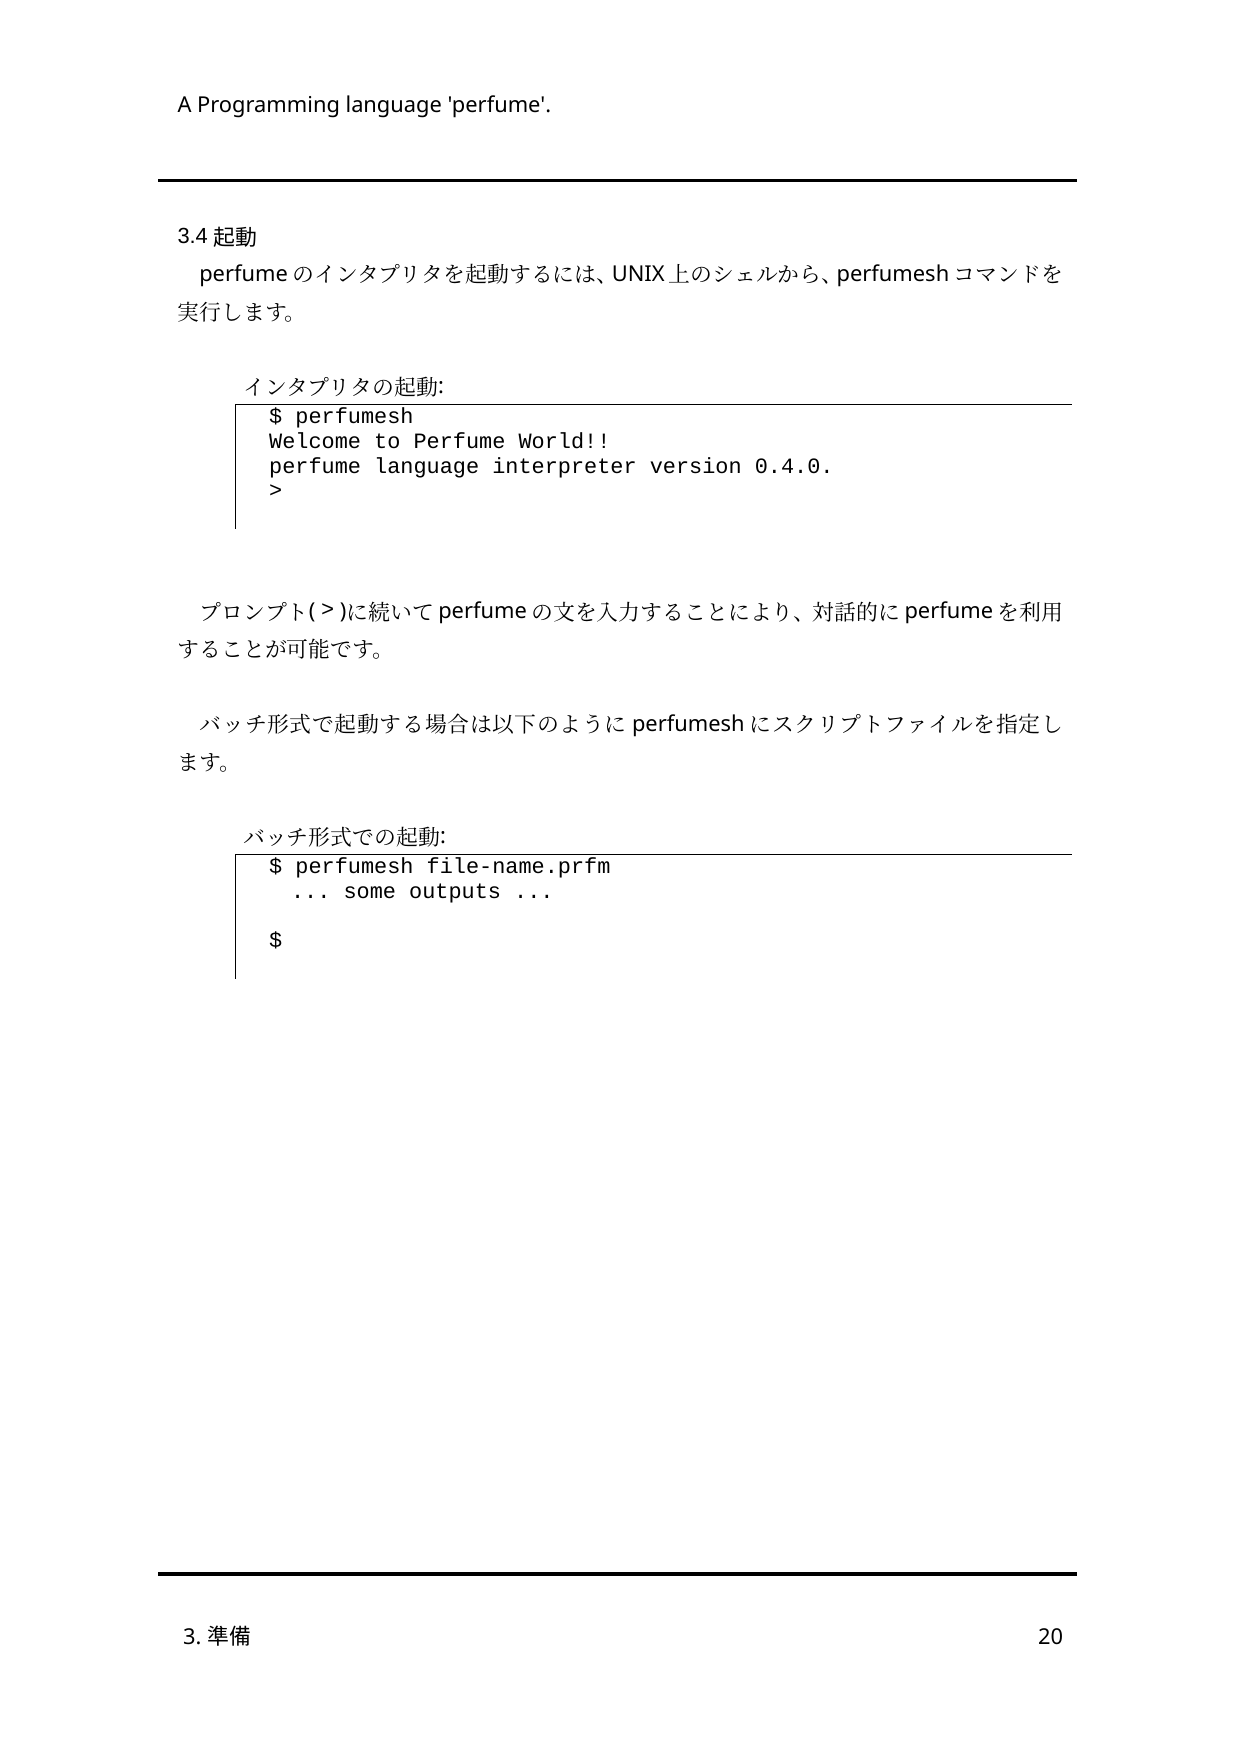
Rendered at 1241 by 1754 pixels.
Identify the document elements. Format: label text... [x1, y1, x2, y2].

text プロンプト( > )に続いてperfumeの文を入力することにより、対話的にperfumeを利用することが可能です。 [177, 592, 1063, 667]
text perfumeのインタプリタを起動するには、UNIX上のシェルから、perfumeshコマンドを実行します。 [177, 254, 1063, 329]
subtitle 3.4 起動 [177, 217, 1063, 254]
text バッチ形式での起動: [243, 817, 1063, 854]
text インタプリタの起動: [243, 367, 1063, 404]
table_header $ perfumesh file-name.prfm ... some outputs ... $ [236, 855, 1072, 979]
text バッチ形式で起動する場合は以下のようにperfumeshにスクリプトファイルを指定します。 [177, 704, 1063, 779]
table_header $ perfumesh Welcome to Perfume World!! perfume language interpreter version 0.4.0. > [236, 405, 1072, 529]
